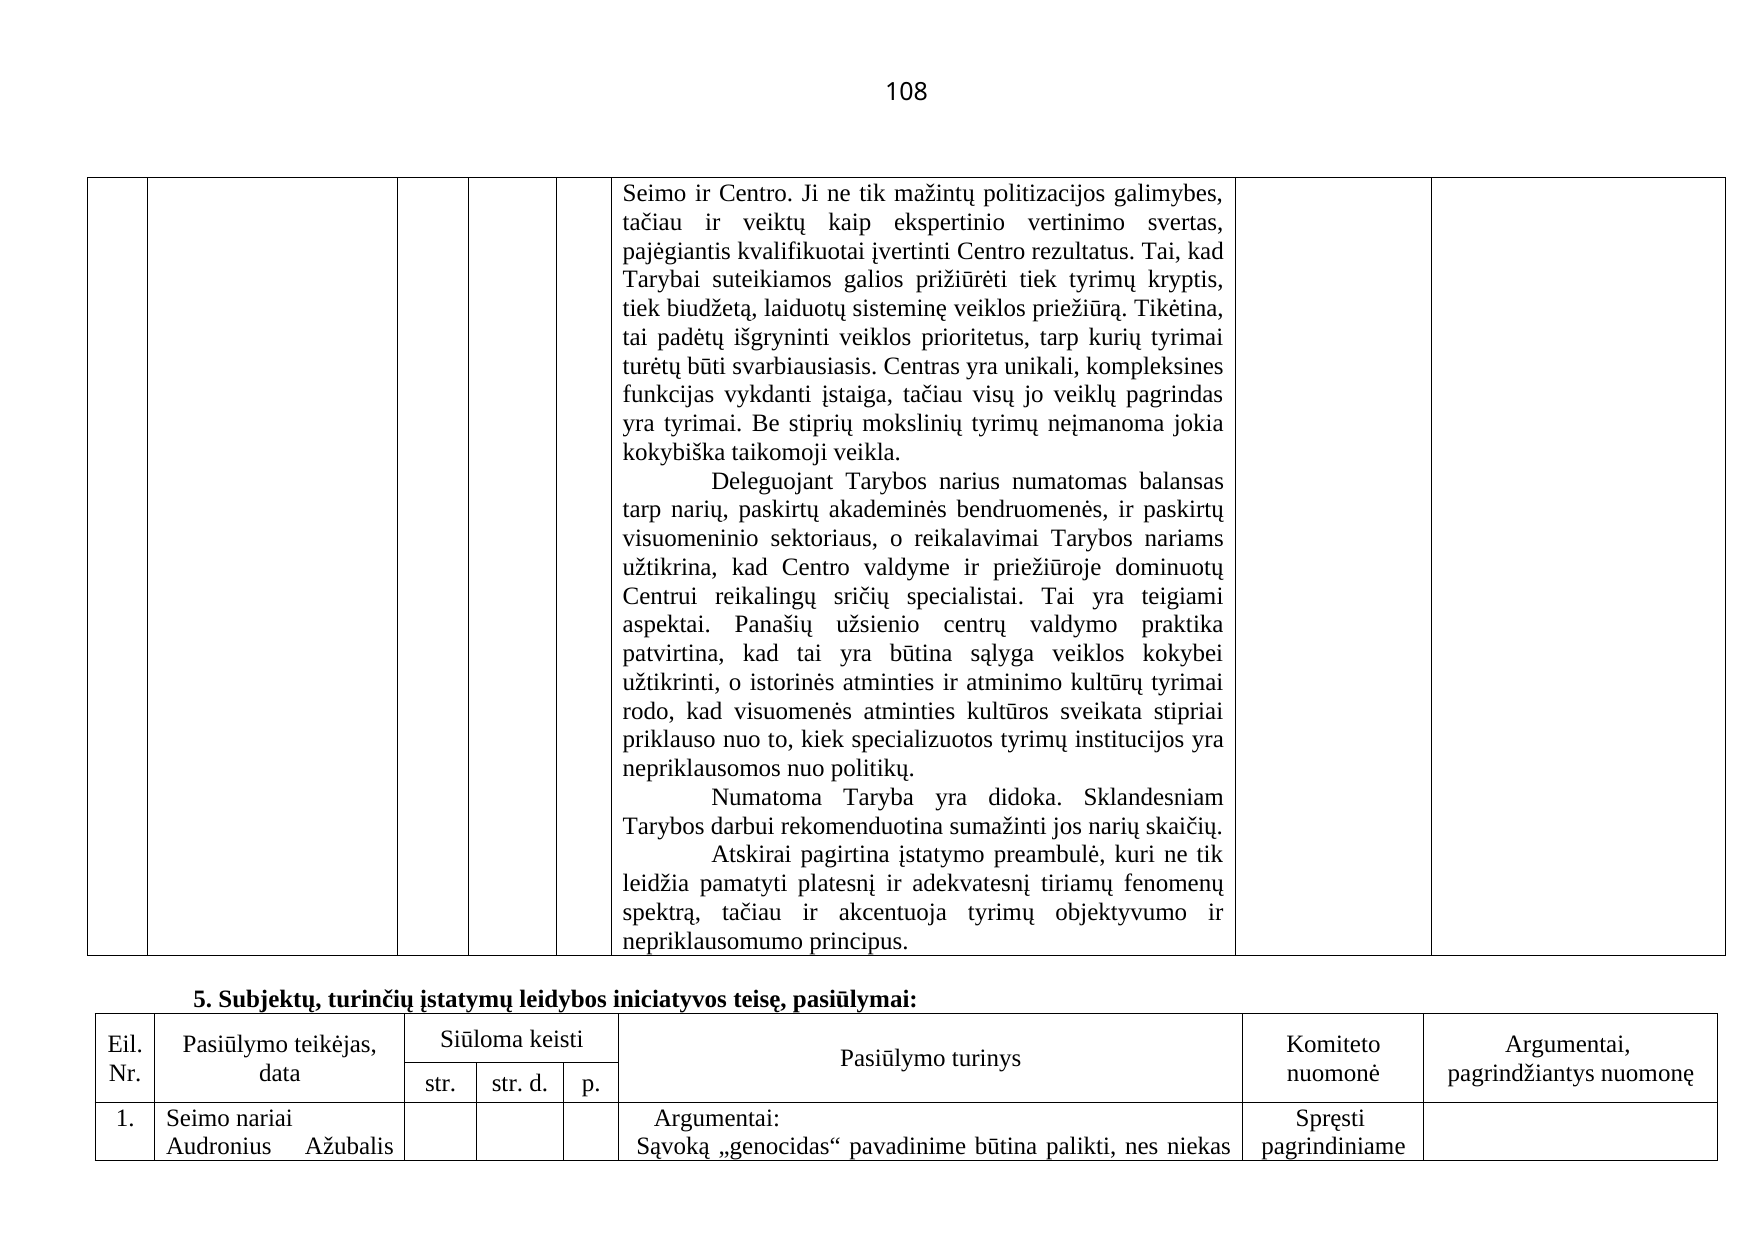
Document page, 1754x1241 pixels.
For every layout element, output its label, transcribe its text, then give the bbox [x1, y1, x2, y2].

table_cell 1. [96, 1103, 154, 1160]
subtitle 5. Subjektų, turinčių įstatymų leidybos iniciatyvos teisę, pasiūlymai: [118, 984, 1695, 1013]
table_header Argumentai, pagrindžiantys nuomonę [1424, 1014, 1717, 1102]
table_cell Argumentai: Sąvoką „genocidas“ pavadinime būtina palikti, nes niekas [619, 1103, 1242, 1160]
table_cell [477, 1103, 563, 1160]
table_cell Seimo nariai Audronius Ažubalis [155, 1103, 404, 1160]
table_header Siūloma keisti [405, 1014, 618, 1062]
table_cell [1432, 178, 1725, 954]
table_cell Spręsti pagrindiniame [1243, 1103, 1423, 1160]
table_cell str. [405, 1063, 476, 1102]
table_header Pasiūlymo turinys [619, 1014, 1242, 1102]
table_cell [1424, 1103, 1717, 1160]
table_cell [564, 1103, 618, 1160]
table_cell Seimo ir Centro. Ji ne tik mažintų politizacijos galimybes, tačiau ir veiktų kaip ekspertinio vertinimo svertas, pajėgiantis kvalifikuotai įvertinti Centro rezultatus. Tai, kad Tarybai suteikiamos galios prižiūrėti tiek tyrimų kryptis, tiek biudžetą, laiduotų sisteminę veiklos priežiūrą. Tikėtina, tai padėtų išgryninti veiklos prioritetus, tarp kurių tyrimai turėtų būti svarbiausiasis. Centras yra unikali, kompleksines funkcijas vykdanti įstaiga, tačiau visų jo veiklų pagrindas yra tyrimai. Be stiprių mokslinių tyrimų neįmanoma jokia kokybiška taikomoji veikla. Deleguojant Tarybos narius numatomas balansas tarp narių, paskirtų akademinės bendruomenės, ir paskirtų visuomeninio sektoriaus, o reikalavimai Tarybos nariams užtikrina, kad Centro valdyme ir priežiūroje dominuotų Centrui reikalingų sričių specialistai. Tai yra teigiami aspektai. Panašių užsienio centrų valdymo praktika patvirtina, kad tai yra būtina sąlyga veiklos kokybei užtikrinti, o istorinės atminties ir atminimo kultūrų tyrimai rodo, kad visuomenės atminties kultūros sveikata stipriai priklauso nuo to, kiek specializuotos tyrimų institucijos yra nepriklausomos nuo politikų. Numatoma Taryba yra didoka. Sklandesniam Tarybos darbui rekomenduotina sumažinti jos narių skaičių. Atskirai pagirtina įstatymo preambulė, kuri ne tik leidžia pamatyti platesnį ir adekvatesnį tiriamų fenomenų spektrą, tačiau ir akcentuoja tyrimų objektyvumo ir nepriklausomumo principus. [612, 178, 1235, 954]
table_header Eil. Nr. [96, 1014, 154, 1102]
table_cell [148, 178, 397, 954]
table_cell [398, 178, 468, 954]
table_cell [88, 178, 147, 954]
table_cell p. [564, 1063, 618, 1102]
table_cell str. d. [477, 1063, 563, 1102]
table_cell [405, 1103, 476, 1160]
table_cell [469, 178, 556, 954]
table_cell [1236, 178, 1431, 954]
table_header Pasiūlymo teikėjas, data [155, 1014, 404, 1102]
table_header Komiteto nuomonė [1243, 1014, 1423, 1102]
table_cell [557, 178, 611, 954]
